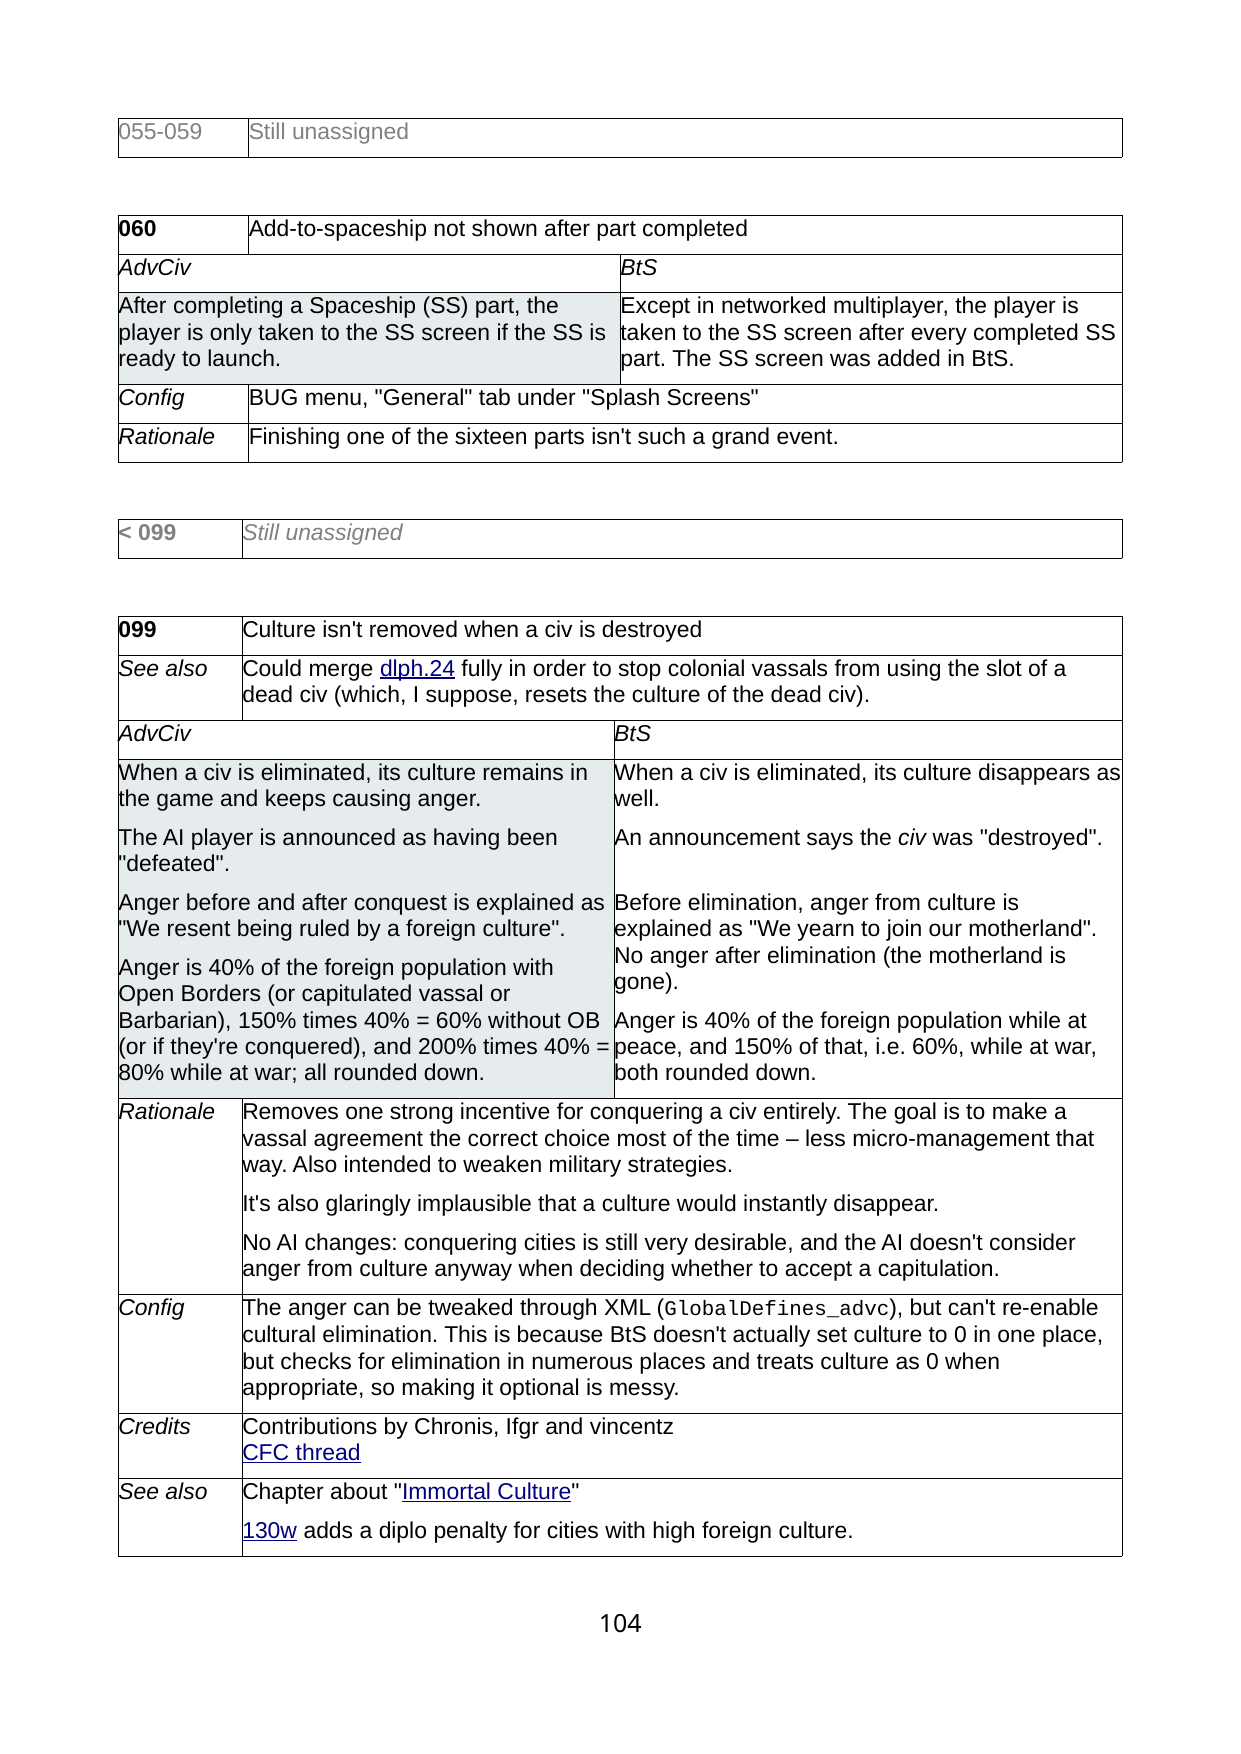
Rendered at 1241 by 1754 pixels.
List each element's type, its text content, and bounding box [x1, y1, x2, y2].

table_cell Chapter about "Immortal Culture" 130w adds a diplo penalty for cities with high foreign culture. [243, 1479, 1122, 1556]
table_header 060 [119, 216, 248, 253]
table_cell See also [119, 656, 242, 720]
table_cell Finishing one of the sixteen parts isn't such a grand event. [249, 424, 1122, 462]
table_cell When a civ is eliminated, its culture remains in the game and keeps causing anger. The AI player is announced as having been "defeated". Anger before and after conquest is explained as "We resent being ruled by a foreign culture". Anger is 40% of the foreign population with Open Borders (or capitulated vassal or Barbarian), 150% times 40% = 60% without OB (or if they're conquered), and 200% times 40% = 80% while at war; all rounded down. [119, 760, 614, 1098]
table_header Culture isn't removed when a civ is destroyed [243, 617, 1122, 654]
table_header < 099 [119, 520, 242, 558]
table_cell When a civ is eliminated, its culture disappears as well. An announcement says the civ was "destroyed". Before elimination, anger from culture is explained as "We yearn to join our motherland". No anger after elimination (the motherland is gone). Anger is 40% of the foreign population while at peace, and 150% of that, i.e. 60%, while at war, both rounded down. [615, 760, 1122, 1098]
table_header Still unassigned [243, 520, 1122, 558]
table_cell AdvCiv [119, 721, 614, 758]
table_cell See also [119, 1479, 242, 1556]
table_cell Rationale [119, 424, 248, 462]
table_cell BtS [621, 255, 1122, 292]
table_cell Could merge dlph.24 fully in order to stop colonial vassals from using the slot of a dead civ (which, I suppose, resets the culture of the dead civ). [243, 656, 1122, 720]
table_cell Removes one strong incentive for conquering a civ entirely. The goal is to make a vassal agreement the correct choice most of the time – less micro-management that way. Also intended to weaken military strategies. It's also glaringly implausible that a culture would instantly disappear. No AI changes: conquering cities is still very desirable, and the AI doesn't consider anger from culture anyway when deciding whether to accept a capitulation. [243, 1099, 1122, 1293]
table_cell AdvCiv [119, 255, 620, 292]
table_cell Credits [119, 1414, 242, 1478]
table_header 055-059 [119, 119, 248, 157]
table_cell Except in networked multiplayer, the player is taken to the SS screen after every completed SS part. The SS screen was added in BtS. [621, 293, 1122, 384]
table_cell Config [119, 1295, 242, 1413]
table_header Add-to-spaceship not shown after part completed [249, 216, 1122, 253]
table_cell After completing a Spaceship (SS) part, the player is only taken to the SS screen if the SS is ready to launch. [119, 293, 620, 384]
table_cell BtS [615, 721, 1122, 758]
table_header Still unassigned [249, 119, 1122, 157]
table_cell Rationale [119, 1099, 242, 1293]
table_cell Config [119, 385, 248, 423]
table_cell The anger can be tweaked through XML (GlobalDefines_advc), but can't re-enable cultural elimination. This is because BtS doesn't actually set culture to 0 in one place, but checks for elimination in numerous places and treats culture as 0 when appropriate, so making it optional is messy. [243, 1295, 1122, 1413]
table_cell BUG menu, "General" tab under "Splash Screens" [249, 385, 1122, 423]
table_cell Contributions by Chronis, Ifgr and vincentz CFC thread [243, 1414, 1122, 1478]
table_header 099 [119, 617, 242, 654]
